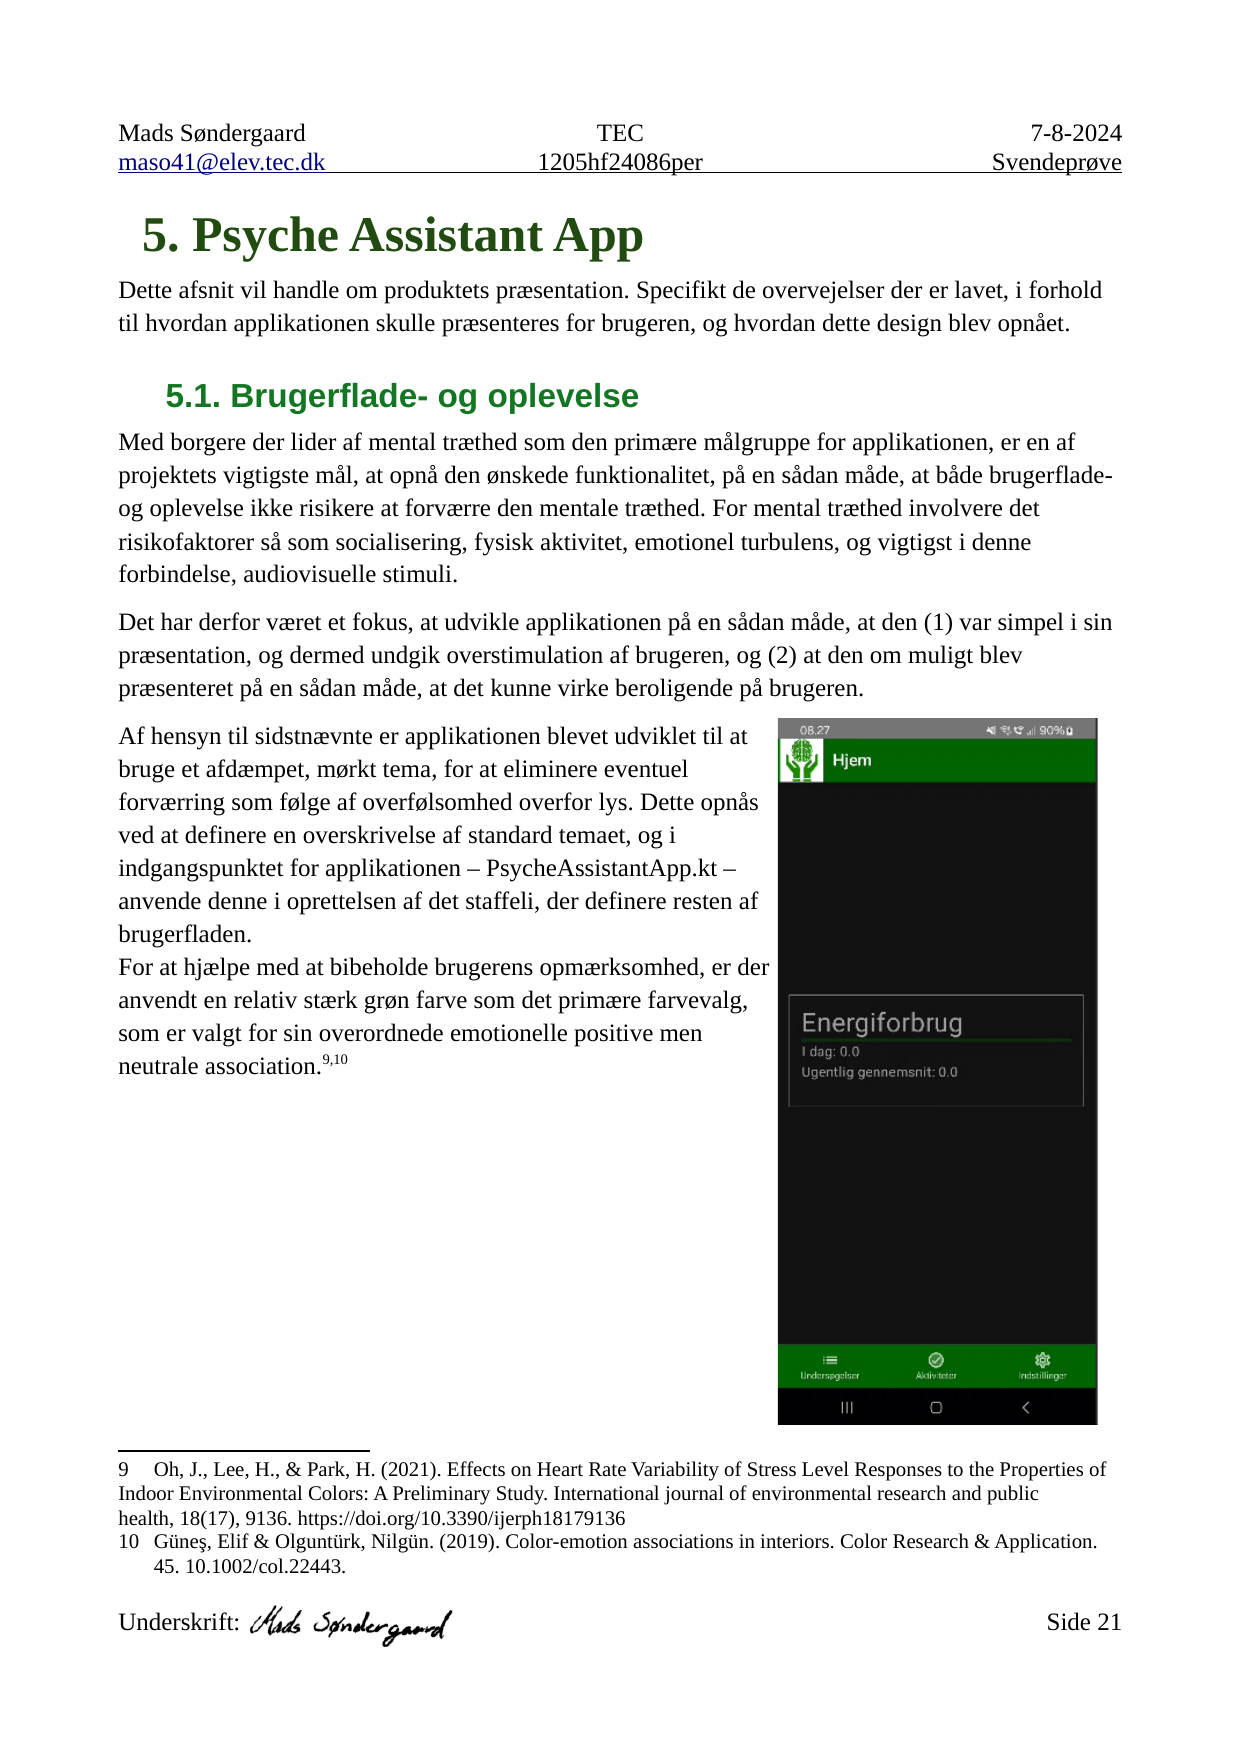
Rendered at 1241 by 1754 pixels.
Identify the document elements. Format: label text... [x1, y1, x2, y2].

picture [244, 1600, 458, 1647]
picture [777, 718, 1098, 1425]
text Dette afsnit vil handle om produktets præsentation. Specifikt de overvejelser der er lavet, i forhold til hvordan applikationen skulle præsenteres for brugeren, og hvordan dette design blev opnået. [118, 275, 1122, 337]
text health, 18(17), 9136. https://doi.org/10.3390/ijerph18179136 [118, 1505, 1122, 1529]
text Güneş, Elif & Olguntürk, Nilgün. (2019). Color‐emotion associations in interiors. Color Research & Application. 45. 10.1002/col.22443. [118, 1529, 1122, 1578]
text Oh, J., Lee, H., & Park, H. (2021). Effects on Heart Rate Variability of Stress Level Responses to the Properties of [118, 1457, 1122, 1481]
text Indoor Environmental Colors: A Preliminary Study. International journal of environmental research and public [118, 1481, 1122, 1505]
text Med borgere der lider af mental træthed som den primære målgruppe for applikationen, er en af projektets vigtigste mål, at opnå den ønskede funktionalitet, på en sådan måde, at både brugerflade- og oplevelse ikke risikere at forværre den mentale træthed. For mental træthed involvere det risikofaktorer så som socialisering, fysisk aktivitet, emotionel turbulens, og vigtigst i denne forbindelse, audiovisuelle stimuli. [118, 427, 1122, 588]
subtitle 5.1. Brugerflade- og oplevelse [118, 377, 1122, 415]
text Det har derfor været et fokus, at udvikle applikationen på en sådan måde, at den (1) var simpel i sin præsentation, og dermed undgik overstimulation af brugeren, og (2) at den om muligt blev præsenteret på en sådan måde, at det kunne virke beroligende på brugeren. [118, 607, 1122, 702]
subtitle 5. Psyche Assistant App [118, 205, 1122, 263]
text Af hensyn til sidstnævnte er applikationen blevet udviklet til at bruge et afdæmpet, mørkt tema, for at eliminere eventuel forværring som følge af overfølsomhed overfor lys. Dette opnås ved at definere en overskrivelse af standard temaet, og i indgangspunktet for applikationen – PsycheAssistantApp.kt – anvende denne i oprettelsen af det staffeli, der definere resten af brugerfladen. For at hjælpe med at bibeholde brugerens opmærksomhed, er der anvendt en relativ stærk grøn farve som det primære farvevalg, som er valgt for sin overordnede emotionelle positive men neutrale association., [118, 721, 777, 1080]
